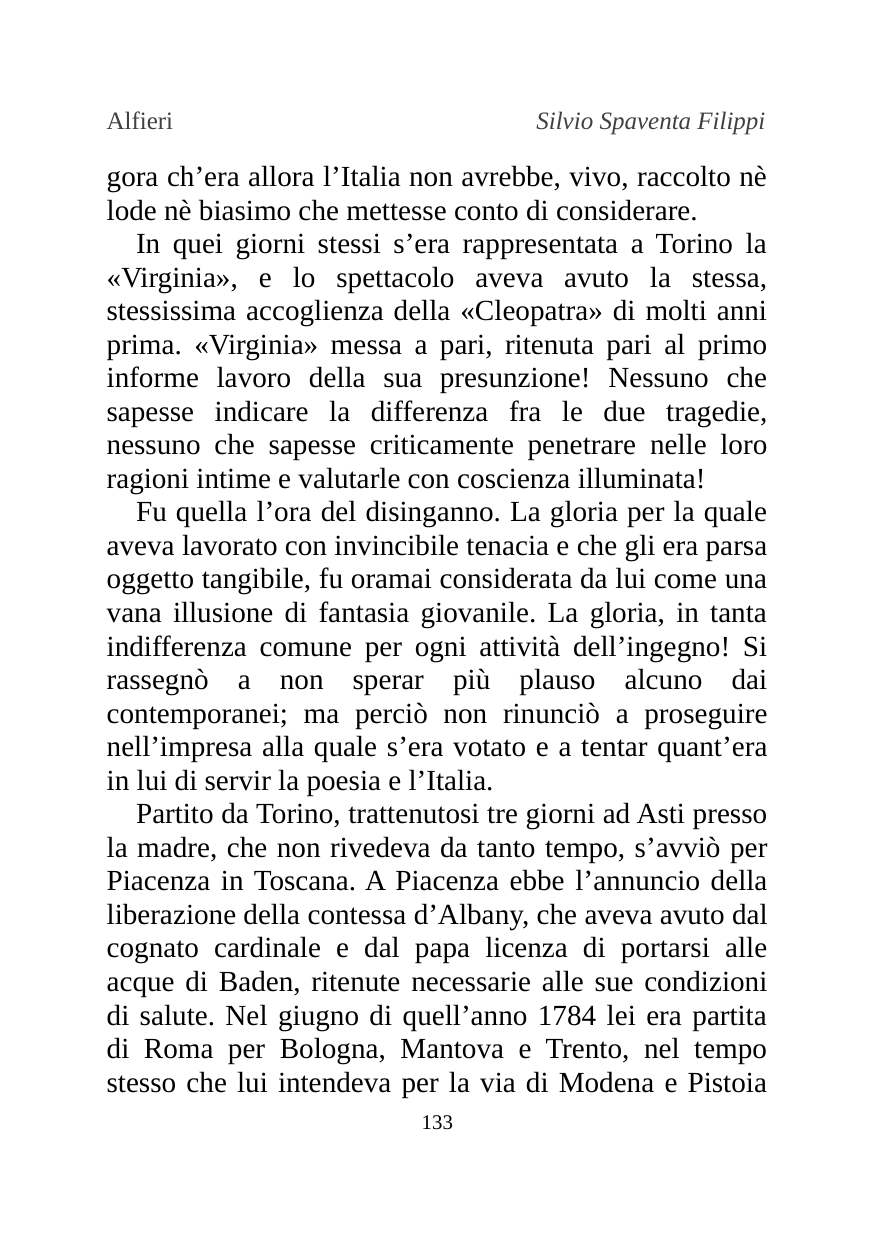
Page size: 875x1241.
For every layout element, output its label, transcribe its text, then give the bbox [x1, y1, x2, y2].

text In quei giorni stessi s’era rappresentata a Torino la «Virginia», e lo spettacolo aveva avuto la stessa, stessissima accoglienza della «Cleopatra» di molti anni prima. «Virginia» messa a pari, ritenuta pari al primo informe lavoro della sua presunzione! Nessuno che sapesse indicare la differenza fra le due tragedie, nessuno che sapesse criticamente penetrare nelle loro ragioni intime e valutarle con coscienza illuminata! [106, 226, 768, 494]
text gora ch’era allora l’Italia non avrebbe, vivo, raccolto nè lode nè biasimo che mettesse conto di considerare. [106, 159, 768, 226]
text Partito da Torino, trattenutosi tre giorni ad Asti presso la madre, che non rivedeva da tanto tempo, s’avviò per Piacenza in Toscana. A Piacenza ebbe l’annuncio della liberazione della contessa d’Albany, che aveva avuto dal cognato cardinale e dal papa licenza di portarsi alle acque di Baden, ritenute necessarie alle sue condizioni di salute. Nel giugno di quell’anno 1784 lei era partita di Roma per Bologna, Mantova e Trento, nel tempo stesso che lui intendeva per la via di Modena e Pistoia [106, 796, 768, 1098]
text Fu quella l’ora del disinganno. La gloria per la quale aveva lavorato con invincibile tenacia e che gli era parsa oggetto tangibile, fu oramai considerata da lui come una vana illusione di fantasia giovanile. La gloria, in tanta indifferenza comune per ogni attività dell’ingegno! Si rassegnò a non sperar più plauso alcuno dai contemporanei; ma perciò non rinunciò a proseguire nell’impresa alla quale s’era votato e a tentar quant’era in lui di servir la poesia e l’Italia. [106, 494, 768, 796]
